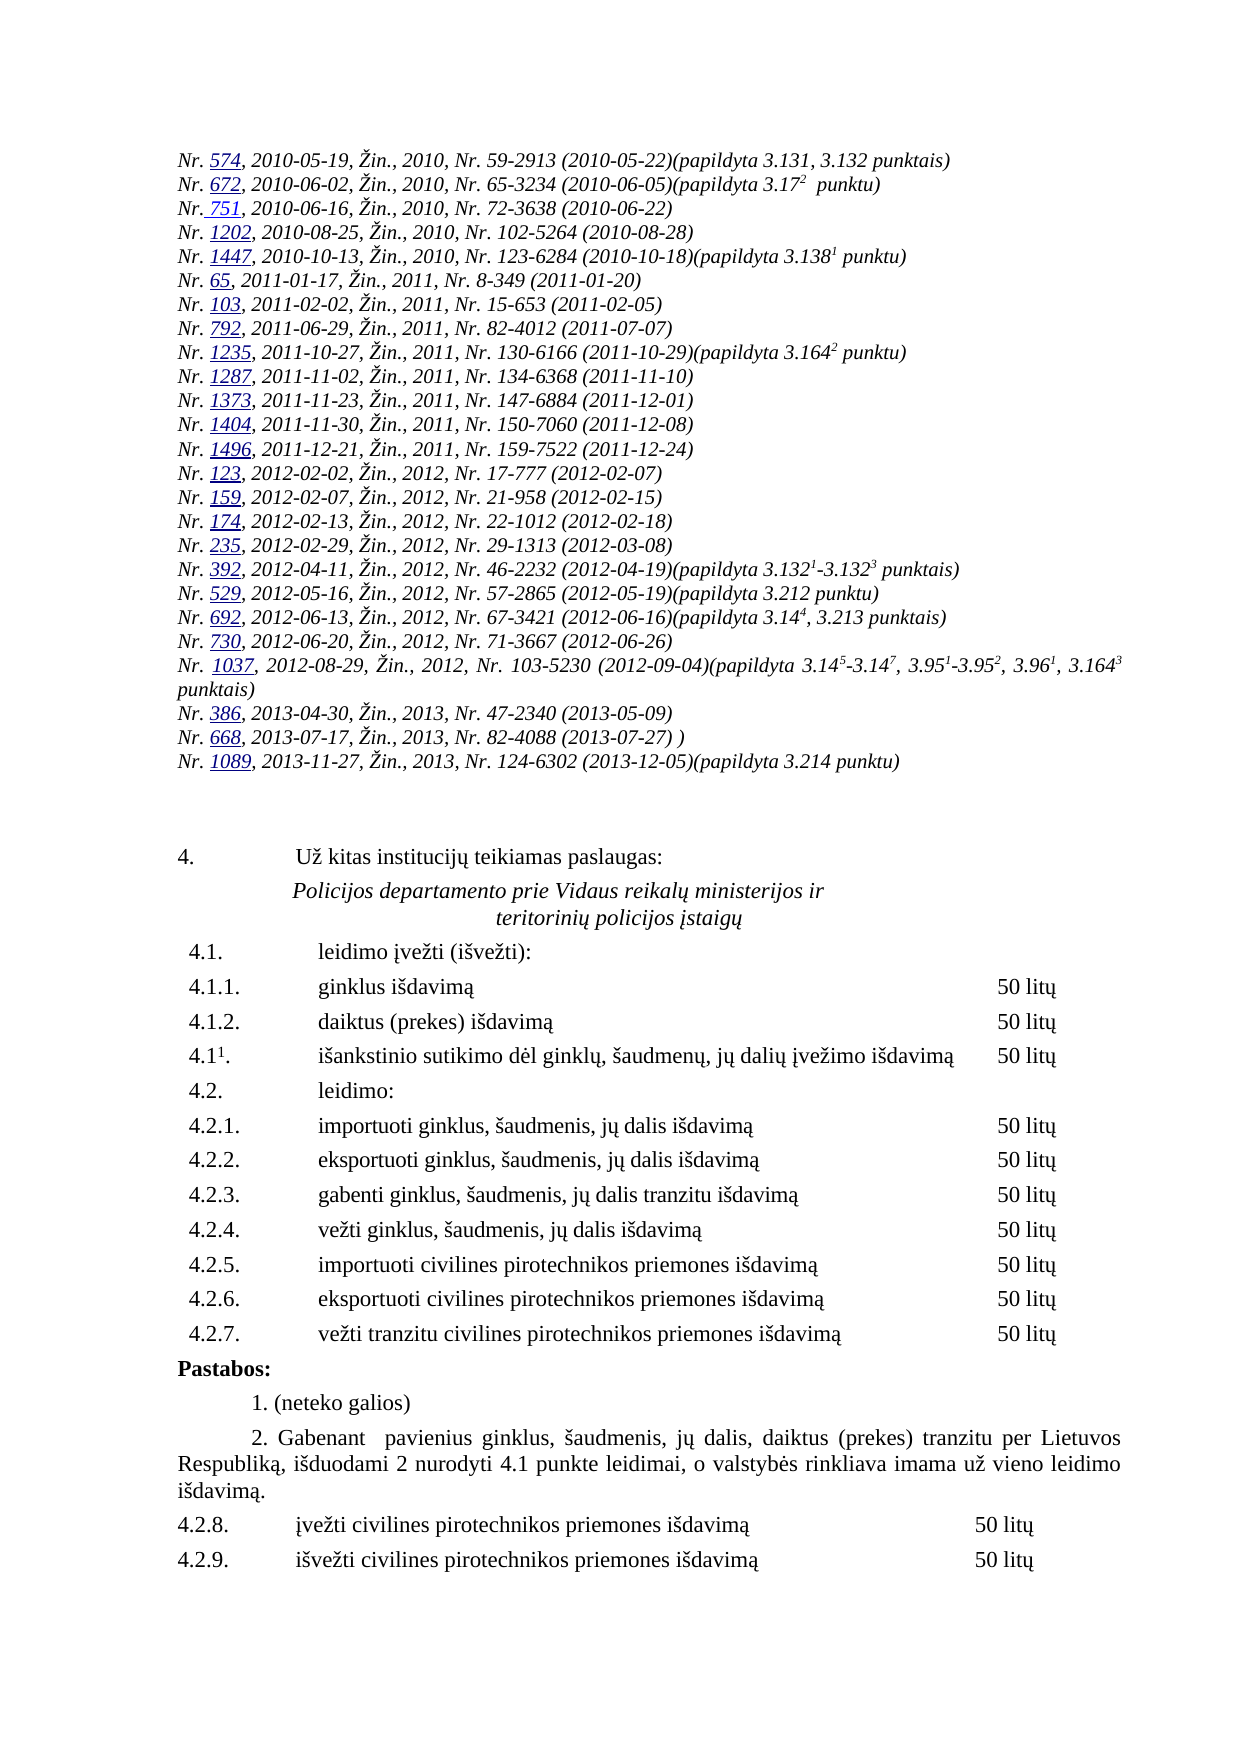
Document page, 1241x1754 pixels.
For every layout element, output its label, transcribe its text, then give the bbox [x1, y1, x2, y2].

text Nr. 574, 2010-05-19, Žin., 2010, Nr. 59-2913 (2010-05-22)(papildyta 3.131, 3.132 punktais) [177, 148, 1122, 172]
text 4.2.9. išvežti civilines pirotechnikos priemones išdavimą 50 litų [177, 1546, 1122, 1572]
text Nr. 1404, 2011-11-30, Žin., 2011, Nr. 150-7060 (2011-12-08) [177, 412, 1122, 436]
table_cell 4.2. [177, 1077, 307, 1112]
text Nr. 751, 2010-06-16, Žin., 2010, Nr. 72-3638 (2010-06-22) [177, 196, 1122, 220]
text Policijos departamento prie Vidaus reikalų ministerijos ir teritorinių policijos įstaigų [177, 877, 945, 930]
table_cell 4.2.5. [177, 1251, 307, 1285]
text Nr. 123, 2012-02-02, Žin., 2012, Nr. 17-777 (2012-02-07) [177, 461, 1122, 484]
table_cell 4.1.2. [177, 1008, 307, 1042]
table_cell 4.2.1. [177, 1112, 307, 1147]
text Nr. 672, 2010-06-02, Žin., 2010, Nr. 65-3234 (2010-06-05)(papildyta 3.172 punktu) [177, 172, 1122, 196]
text Nr. 792, 2011-06-29, Žin., 2011, Nr. 82-4012 (2011-07-07) [177, 316, 1122, 340]
text Nr. 65, 2011-01-17, Žin., 2011, Nr. 8-349 (2011-01-20) [177, 268, 1122, 292]
text Nr. 1235, 2011-10-27, Žin., 2011, Nr. 130-6166 (2011-10-29)(papildyta 3.1642 punktu) [177, 340, 1122, 364]
table_header leidimo įvežti (išvežti): [307, 939, 986, 973]
text 4.2.8. įvežti civilines pirotechnikos priemones išdavimą 50 litų [177, 1511, 1226, 1538]
table_cell 50 litų [986, 1251, 1133, 1285]
table_cell 50 litų [986, 973, 1133, 1008]
text Nr. 1287, 2011-11-02, Žin., 2011, Nr. 134-6368 (2011-11-10) [177, 364, 1122, 388]
text Nr. 692, 2012-06-13, Žin., 2012, Nr. 67-3421 (2012-06-16)(papildyta 3.144, 3.213 punktais) [177, 605, 1122, 629]
text Pastabos: [177, 1355, 1122, 1381]
table_cell 4.2.6. [177, 1285, 307, 1320]
text Nr. 1037, 2012-08-29, Žin., 2012, Nr. 103-5230 (2012-09-04)(papildyta 3.145-3.147, 3.951-3.952, 3.961, 3.1643 punktais) [177, 653, 1122, 701]
table_cell gabenti ginklus, šaudmenis, jų dalis tranzitu išdavimą [307, 1181, 986, 1216]
text Nr. 103, 2011-02-02, Žin., 2011, Nr. 15-653 (2011-02-05) [177, 292, 1122, 316]
table_cell vežti tranzitu civilines pirotechnikos priemones išdavimą [307, 1320, 986, 1355]
table_cell 4.2.3. [177, 1181, 307, 1216]
table_cell eksportuoti civilines pirotechnikos priemones išdavimą [307, 1285, 986, 1320]
text Nr. 235, 2012-02-29, Žin., 2012, Nr. 29-1313 (2012-03-08) [177, 533, 1122, 557]
text Nr. 1202, 2010-08-25, Žin., 2010, Nr. 102-5264 (2010-08-28) [177, 220, 1122, 244]
text Nr. 668, 2013-07-17, Žin., 2013, Nr. 82-4088 (2013-07-27) ) [177, 725, 1122, 749]
table_cell 50 litų [986, 1285, 1133, 1320]
text 1. (neteko galios) [177, 1389, 1122, 1416]
table_cell 50 litų [986, 1320, 1133, 1355]
table_cell ginklus išdavimą [307, 973, 986, 1008]
text 4. Už kitas institucijų teikiamas paslaugas: [177, 843, 945, 869]
table_cell 50 litų [986, 1181, 1133, 1216]
text Nr. 174, 2012-02-13, Žin., 2012, Nr. 22-1012 (2012-02-18) [177, 509, 1122, 533]
text Nr. 730, 2012-06-20, Žin., 2012, Nr. 71-3667 (2012-06-26) [177, 629, 1122, 653]
table_cell 4.2.7. [177, 1320, 307, 1355]
text Nr. 529, 2012-05-16, Žin., 2012, Nr. 57-2865 (2012-05-19)(papildyta 3.212 punktu) [177, 581, 1122, 605]
text Nr. 1496, 2011-12-21, Žin., 2011, Nr. 159-7522 (2011-12-24) [177, 436, 1122, 461]
table_cell leidimo: [307, 1077, 986, 1112]
table_cell 50 litų [986, 1112, 1133, 1147]
table_cell importuoti ginklus, šaudmenis, jų dalis išdavimą [307, 1112, 986, 1147]
table_cell [986, 1077, 1133, 1112]
text 2. Gabenant pavienius ginklus, šaudmenis, jų dalis, daiktus (prekes) tranzitu per Lietuvos Respubliką, išduodami 2 nurodyti 4.1 punkte leidimai, o valstybės rinkliava imama už vieno leidimo išdavimą. [177, 1424, 1122, 1503]
text Nr. 159, 2012-02-07, Žin., 2012, Nr. 21-958 (2012-02-15) [177, 484, 1122, 509]
table_cell daiktus (prekes) išdavimą [307, 1008, 986, 1042]
table_cell išankstinio sutikimo dėl ginklų, šaudmenų, jų dalių įvežimo išdavimą [307, 1043, 986, 1077]
text Nr. 392, 2012-04-11, Žin., 2012, Nr. 46-2232 (2012-04-19)(papildyta 3.1321-3.1323 punktais) [177, 557, 1122, 581]
table_cell 50 litų [986, 1008, 1133, 1042]
table_cell importuoti civilines pirotechnikos priemones išdavimą [307, 1251, 986, 1285]
text Nr. 386, 2013-04-30, Žin., 2013, Nr. 47-2340 (2013-05-09) [177, 701, 1122, 725]
text Nr. 1447, 2010-10-13, Žin., 2010, Nr. 123-6284 (2010-10-18)(papildyta 3.1381 punktu) [177, 244, 1122, 268]
table_cell vežti ginklus, šaudmenis, jų dalis išdavimą [307, 1216, 986, 1251]
table_cell 4.1.1. [177, 973, 307, 1008]
text Nr. 1373, 2011-11-23, Žin., 2011, Nr. 147-6884 (2011-12-01) [177, 388, 1122, 412]
text Nr. 1089, 2013-11-27, Žin., 2013, Nr. 124-6302 (2013-12-05)(papildyta 3.214 punktu) [177, 749, 1122, 773]
table_cell 4.11. [177, 1043, 307, 1077]
table_cell 4.2.4. [177, 1216, 307, 1251]
table_header 4.1. [177, 939, 307, 973]
table_cell 50 litų [986, 1147, 1133, 1181]
table_cell 50 litų [986, 1216, 1133, 1251]
table_cell 4.2.2. [177, 1147, 307, 1181]
table_header [986, 939, 1133, 973]
table_cell eksportuoti ginklus, šaudmenis, jų dalis išdavimą [307, 1147, 986, 1181]
table_cell 50 litų [986, 1043, 1133, 1077]
